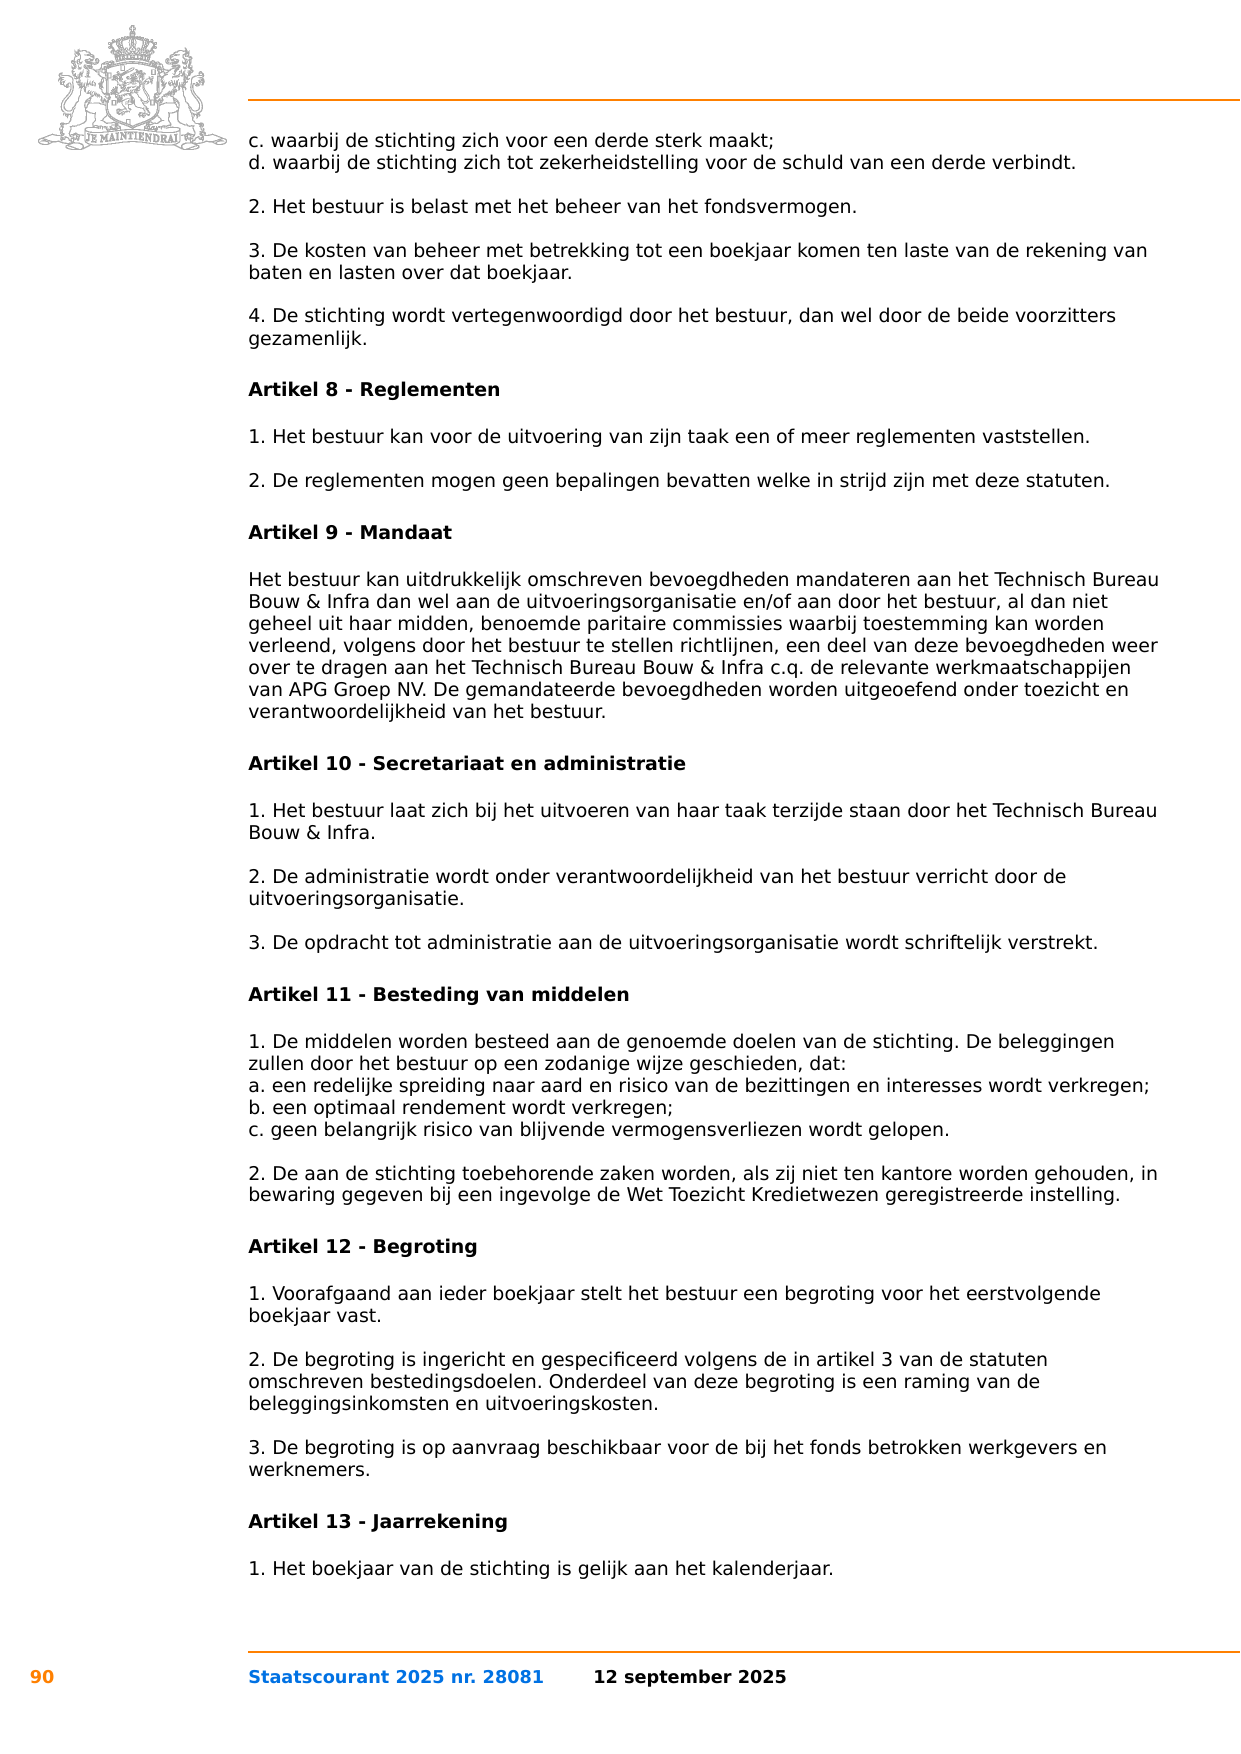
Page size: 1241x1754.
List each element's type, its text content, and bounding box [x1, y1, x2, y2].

text d. waarbij de stichting zich tot zekerheidstelling voor de schuld van een derde verbindt. [248, 152, 1163, 174]
subtitle Artikel 10 - Secretariaat en administratie [248, 753, 1163, 775]
text 1. De middelen worden besteed aan de genoemde doelen van de stichting. De beleggingen zullen door het bestuur op een zodanige wijze geschieden, dat: [248, 1031, 1163, 1074]
subtitle Artikel 8 - Reglementen [248, 379, 1163, 401]
text 2. De administratie wordt onder verantwoordelijkheid van het bestuur verricht door de uitvoeringsorganisatie. [248, 866, 1163, 910]
text c. waarbij de stichting zich voor een derde sterk maakt; [248, 130, 1163, 152]
text a. een redelijke spreiding naar aard en risico van de bezittingen en interesses wordt verkregen; [248, 1074, 1163, 1097]
text Het bestuur kan uitdrukkelijk omschreven bevoegdheden mandateren aan het Technisch Bureau Bouw & Infra dan wel aan de uitvoeringsorganisatie en/of aan door het bestuur, al dan niet geheel uit haar midden, benoemde paritaire commissies waarbij toestemming kan worden verleend, volgens door het bestuur te stellen richtlijnen, een deel van deze bevoegdheden weer over te dragen aan het Technisch Bureau Bouw & Infra c.q. de relevante werkmaatschappijen van APG Groep NV. De gemandateerde bevoegdheden worden uitgeoefend onder toezicht en verantwoordelijkheid van het bestuur. [248, 569, 1163, 723]
subtitle Artikel 12 - Begroting [248, 1236, 1163, 1258]
text 2. Het bestuur is belast met het beheer van het fondsvermogen. [248, 196, 1163, 218]
text 1. Voorafgaand aan ieder boekjaar stelt het bestuur een begroting voor het eerstvolgende boekjaar vast. [248, 1283, 1163, 1327]
subtitle Artikel 11 - Besteding van middelen [248, 984, 1163, 1006]
picture [38, 25, 227, 150]
text b. een optimaal rendement wordt verkregen; [248, 1097, 1163, 1118]
text 1. Het bestuur kan voor de uitvoering van zijn taak een of meer reglementen vaststellen. [248, 426, 1163, 448]
text 4. De stichting wordt vertegenwoordigd door het bestuur, dan wel door de beide voorzitters gezamenlijk. [248, 305, 1163, 349]
text 2. De aan de stichting toebehorende zaken worden, als zij niet ten kantore worden gehouden, in bewaring gegeven bij een ingevolge de Wet Toezicht Kredietwezen geregistreerde instelling. [248, 1162, 1163, 1206]
text 2. De reglementen mogen geen bepalingen bevatten welke in strijd zijn met deze statuten. [248, 470, 1163, 492]
text 1. Het boekjaar van de stichting is gelijk aan het kalenderjaar. [248, 1558, 1163, 1580]
subtitle Artikel 13 - Jaarrekening [248, 1511, 1163, 1533]
text 3. De opdracht tot administratie aan de uitvoeringsorganisatie wordt schriftelijk verstrekt. [248, 932, 1163, 954]
text 3. De kosten van beheer met betrekking tot een boekjaar komen ten laste van de rekening van baten en lasten over dat boekjaar. [248, 239, 1163, 283]
text 2. De begroting is ingericht en gespecificeerd volgens de in artikel 3 van de statuten omschreven bestedingsdoelen. Onderdeel van deze begroting is een raming van de beleggingsinkomsten en uitvoeringskosten. [248, 1349, 1163, 1415]
text 1. Het bestuur laat zich bij het uitvoeren van haar taak terzijde staan door het Technisch Bureau Bouw & Infra. [248, 800, 1163, 844]
text 3. De begroting is op aanvraag beschikbaar voor de bij het fonds betrokken werkgevers en werknemers. [248, 1437, 1163, 1481]
text c. geen belangrijk risico van blijvende vermogensverliezen wordt gelopen. [248, 1118, 1163, 1141]
subtitle Artikel 9 - Mandaat [248, 522, 1163, 544]
